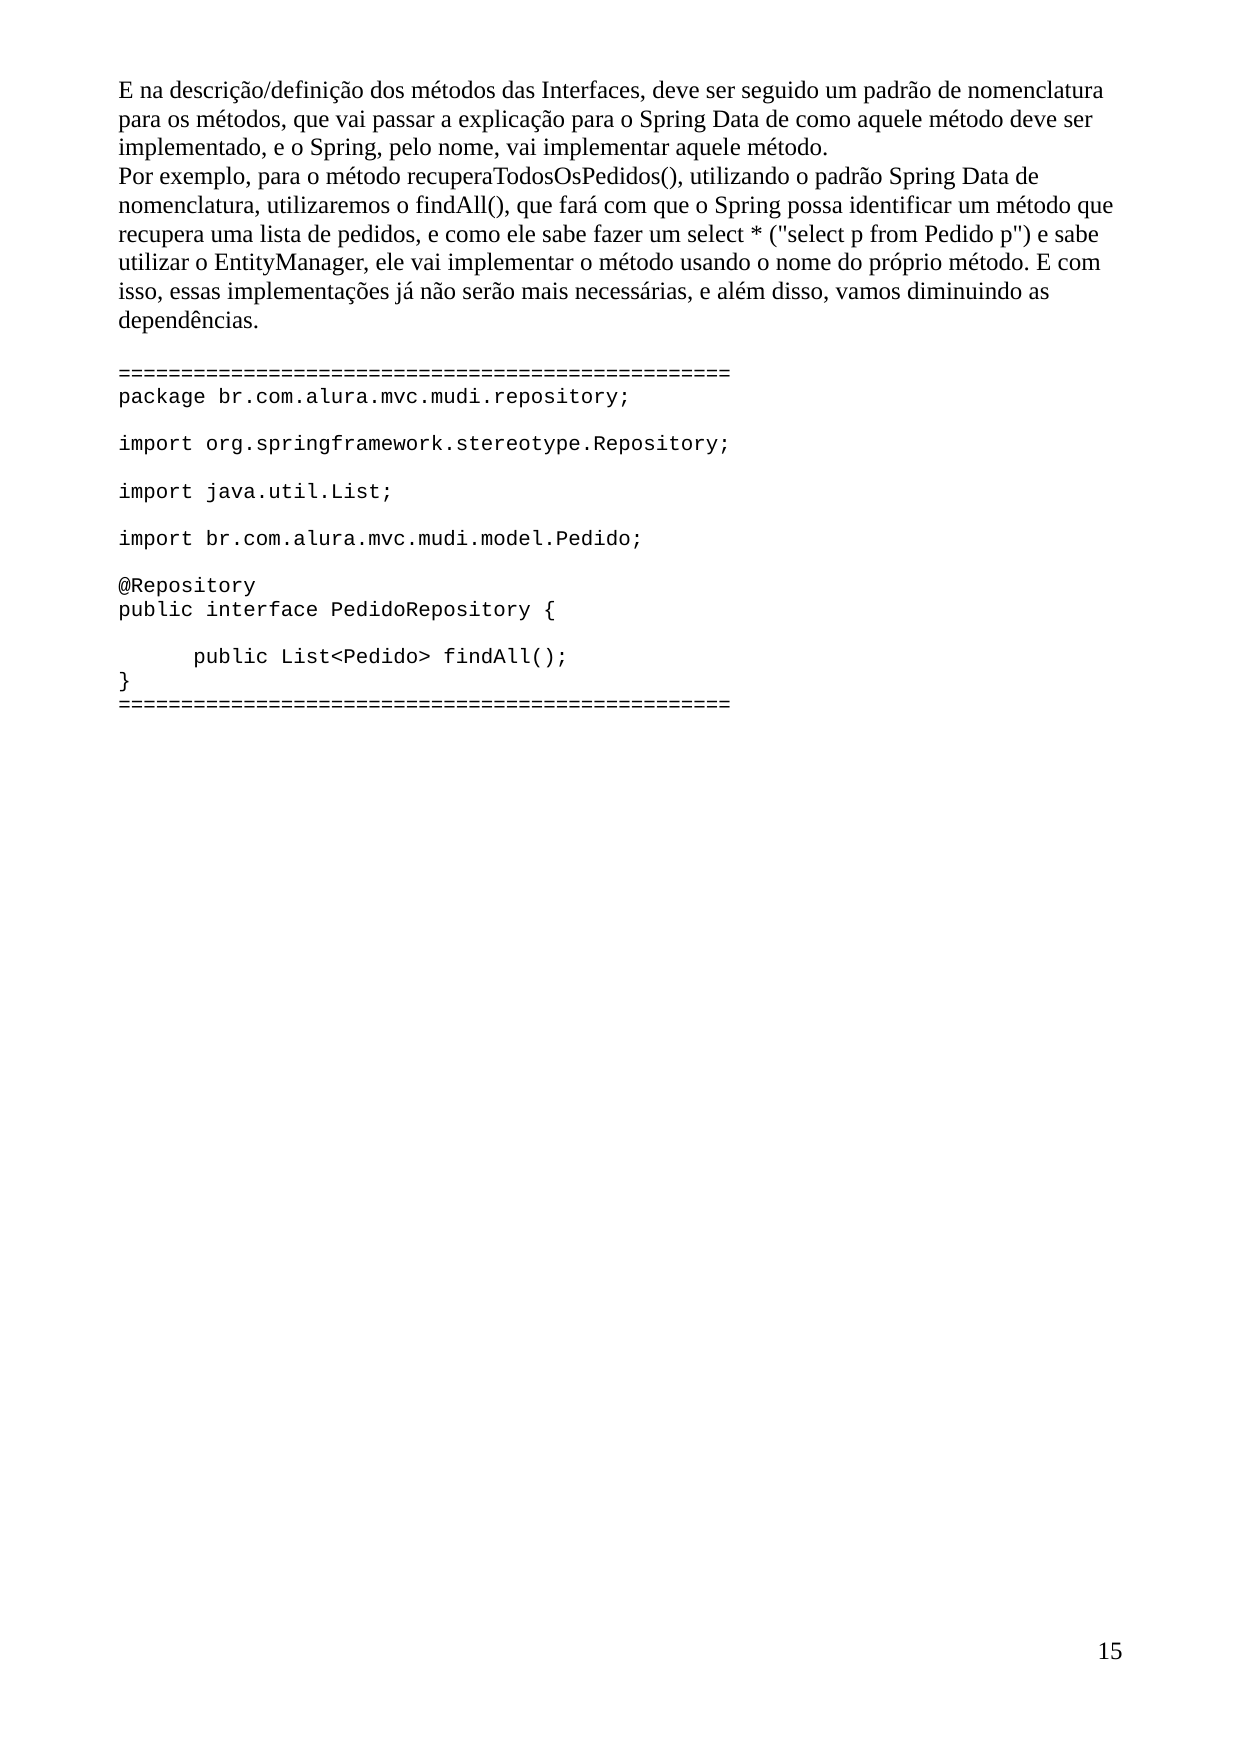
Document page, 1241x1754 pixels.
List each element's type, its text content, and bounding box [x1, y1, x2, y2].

text import org.springframework.stereotype.Repository; [118, 433, 1122, 457]
text Por exemplo, para o método recuperaTodosOsPedidos(), utilizando o padrão Spring Data de nomenclatura, utilizaremos o findAll(), que fará com que o Spring possa identificar um método que recupera uma lista de pedidos, e como ele sabe fazer um select * ("select p from Pedido p") e sabe utilizar o EntityManager, ele vai implementar o método usando o nome do próprio método. E com isso, essas implementações já não serão mais necessárias, e além disso, vamos diminuindo as dependências. [118, 161, 1122, 334]
text import java.util.List; [118, 481, 1122, 504]
text ================================================= [118, 362, 1122, 386]
text public interface PedidoRepository { [118, 599, 1122, 623]
text public List<Pedido> findAll(); [118, 646, 1122, 670]
text package br.com.alura.mvc.mudi.repository; [118, 386, 1122, 410]
text E na descrição/definição dos métodos das Interfaces, deve ser seguido um padrão de nomenclatura para os métodos, que vai passar a explicação para o Spring Data de como aquele método deve ser implementado, e o Spring, pelo nome, vai implementar aquele método. [118, 75, 1122, 161]
text import br.com.alura.mvc.mudi.model.Pedido; [118, 528, 1122, 552]
text } [118, 670, 1122, 693]
text ================================================= [118, 693, 1122, 717]
text @Repository [118, 575, 1122, 599]
